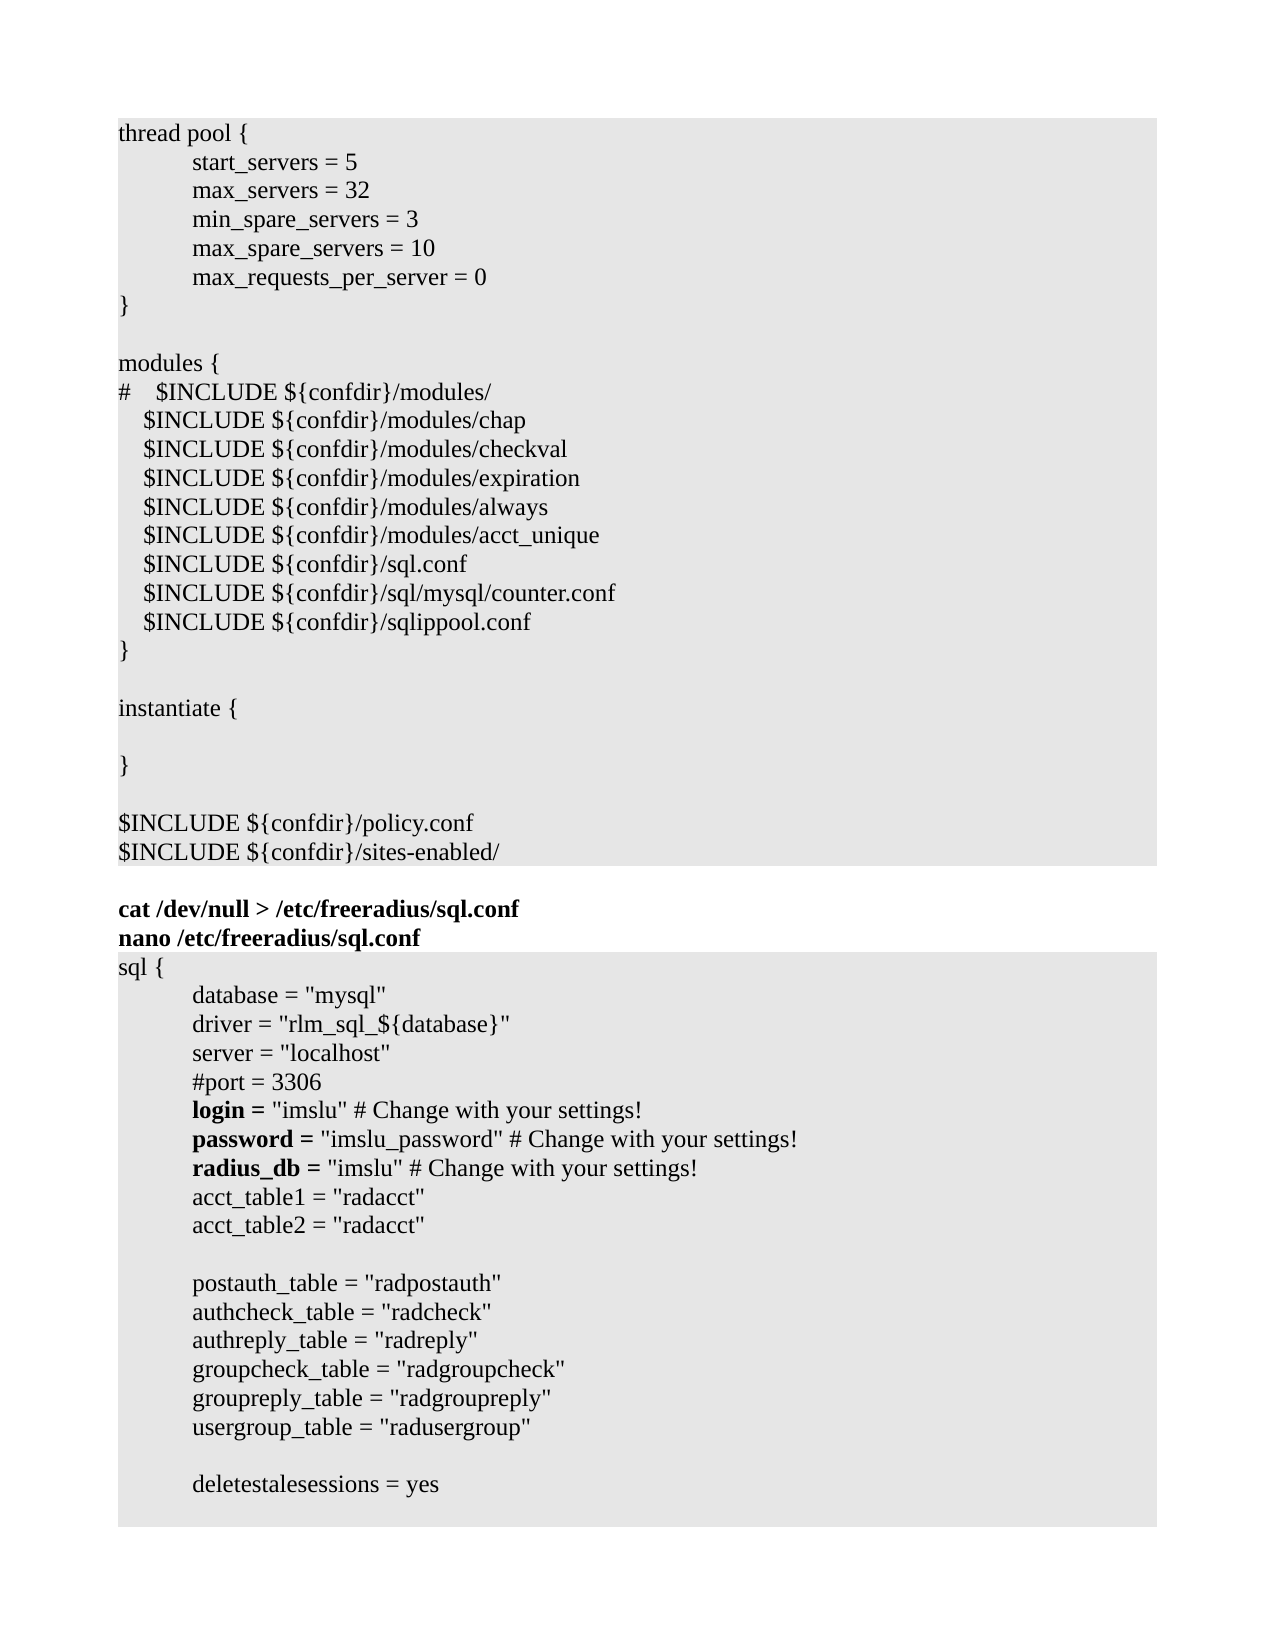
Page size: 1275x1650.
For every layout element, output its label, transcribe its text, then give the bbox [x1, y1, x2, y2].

text $INCLUDE ${confdir}/sqlippool.conf [118, 607, 1157, 636]
text deletestalesessions = yes [118, 1469, 1157, 1498]
text $INCLUDE ${confdir}/modules/checkval [118, 434, 1157, 463]
text acct_table1 = "radacct" [118, 1182, 1157, 1211]
text start_servers = 5 [118, 147, 1157, 176]
text instantiate { [118, 693, 1157, 722]
text driver = "rlm_sql_${database}" [118, 1009, 1157, 1038]
text password = "imslu_password" # Change with your settings! [118, 1124, 1157, 1153]
text #port = 3306 [118, 1067, 1157, 1096]
text groupreply_table = "radgroupreply" [118, 1383, 1157, 1412]
text $INCLUDE ${confdir}/modules/chap [118, 406, 1157, 434]
text radius_db = "imslu" # Change with your settings! [118, 1153, 1157, 1182]
text $INCLUDE ${confdir}/sql.conf [118, 549, 1157, 578]
text cat /dev/null > /etc/freeradius/sql.conf [118, 894, 1157, 923]
text } [118, 291, 1157, 319]
text postauth_table = "radpostauth" [118, 1268, 1157, 1297]
text sql { [118, 952, 1157, 981]
text modules { [118, 348, 1157, 377]
text server = "localhost" [118, 1038, 1157, 1067]
text authcheck_table = "radcheck" [118, 1297, 1157, 1326]
text usergroup_table = "radusergroup" [118, 1412, 1157, 1441]
text max_servers = 32 [118, 176, 1157, 204]
text $INCLUDE ${confdir}/policy.conf [118, 808, 1157, 837]
text nano /etc/freeradius/sql.conf [118, 923, 1157, 952]
text $INCLUDE ${confdir}/modules/always [118, 492, 1157, 521]
text $INCLUDE ${confdir}/modules/acct_unique [118, 521, 1157, 549]
text authreply_table = "radreply" [118, 1326, 1157, 1354]
text groupcheck_table = "radgroupcheck" [118, 1354, 1157, 1383]
text thread pool { [118, 118, 1157, 147]
text max_spare_servers = 10 [118, 233, 1157, 262]
text max_requests_per_server = 0 [118, 262, 1157, 291]
text $INCLUDE ${confdir}/modules/expiration [118, 463, 1157, 492]
text login = "imslu" # Change with your settings! [118, 1096, 1157, 1124]
text } [118, 751, 1157, 779]
text $INCLUDE ${confdir}/sql/mysql/counter.conf [118, 578, 1157, 607]
text min_spare_servers = 3 [118, 204, 1157, 233]
text # $INCLUDE ${confdir}/modules/ [118, 377, 1157, 406]
text $INCLUDE ${confdir}/sites-enabled/ [118, 837, 1157, 866]
text database = "mysql" [118, 981, 1157, 1009]
text } [118, 636, 1157, 664]
text acct_table2 = "radacct" [118, 1211, 1157, 1239]
